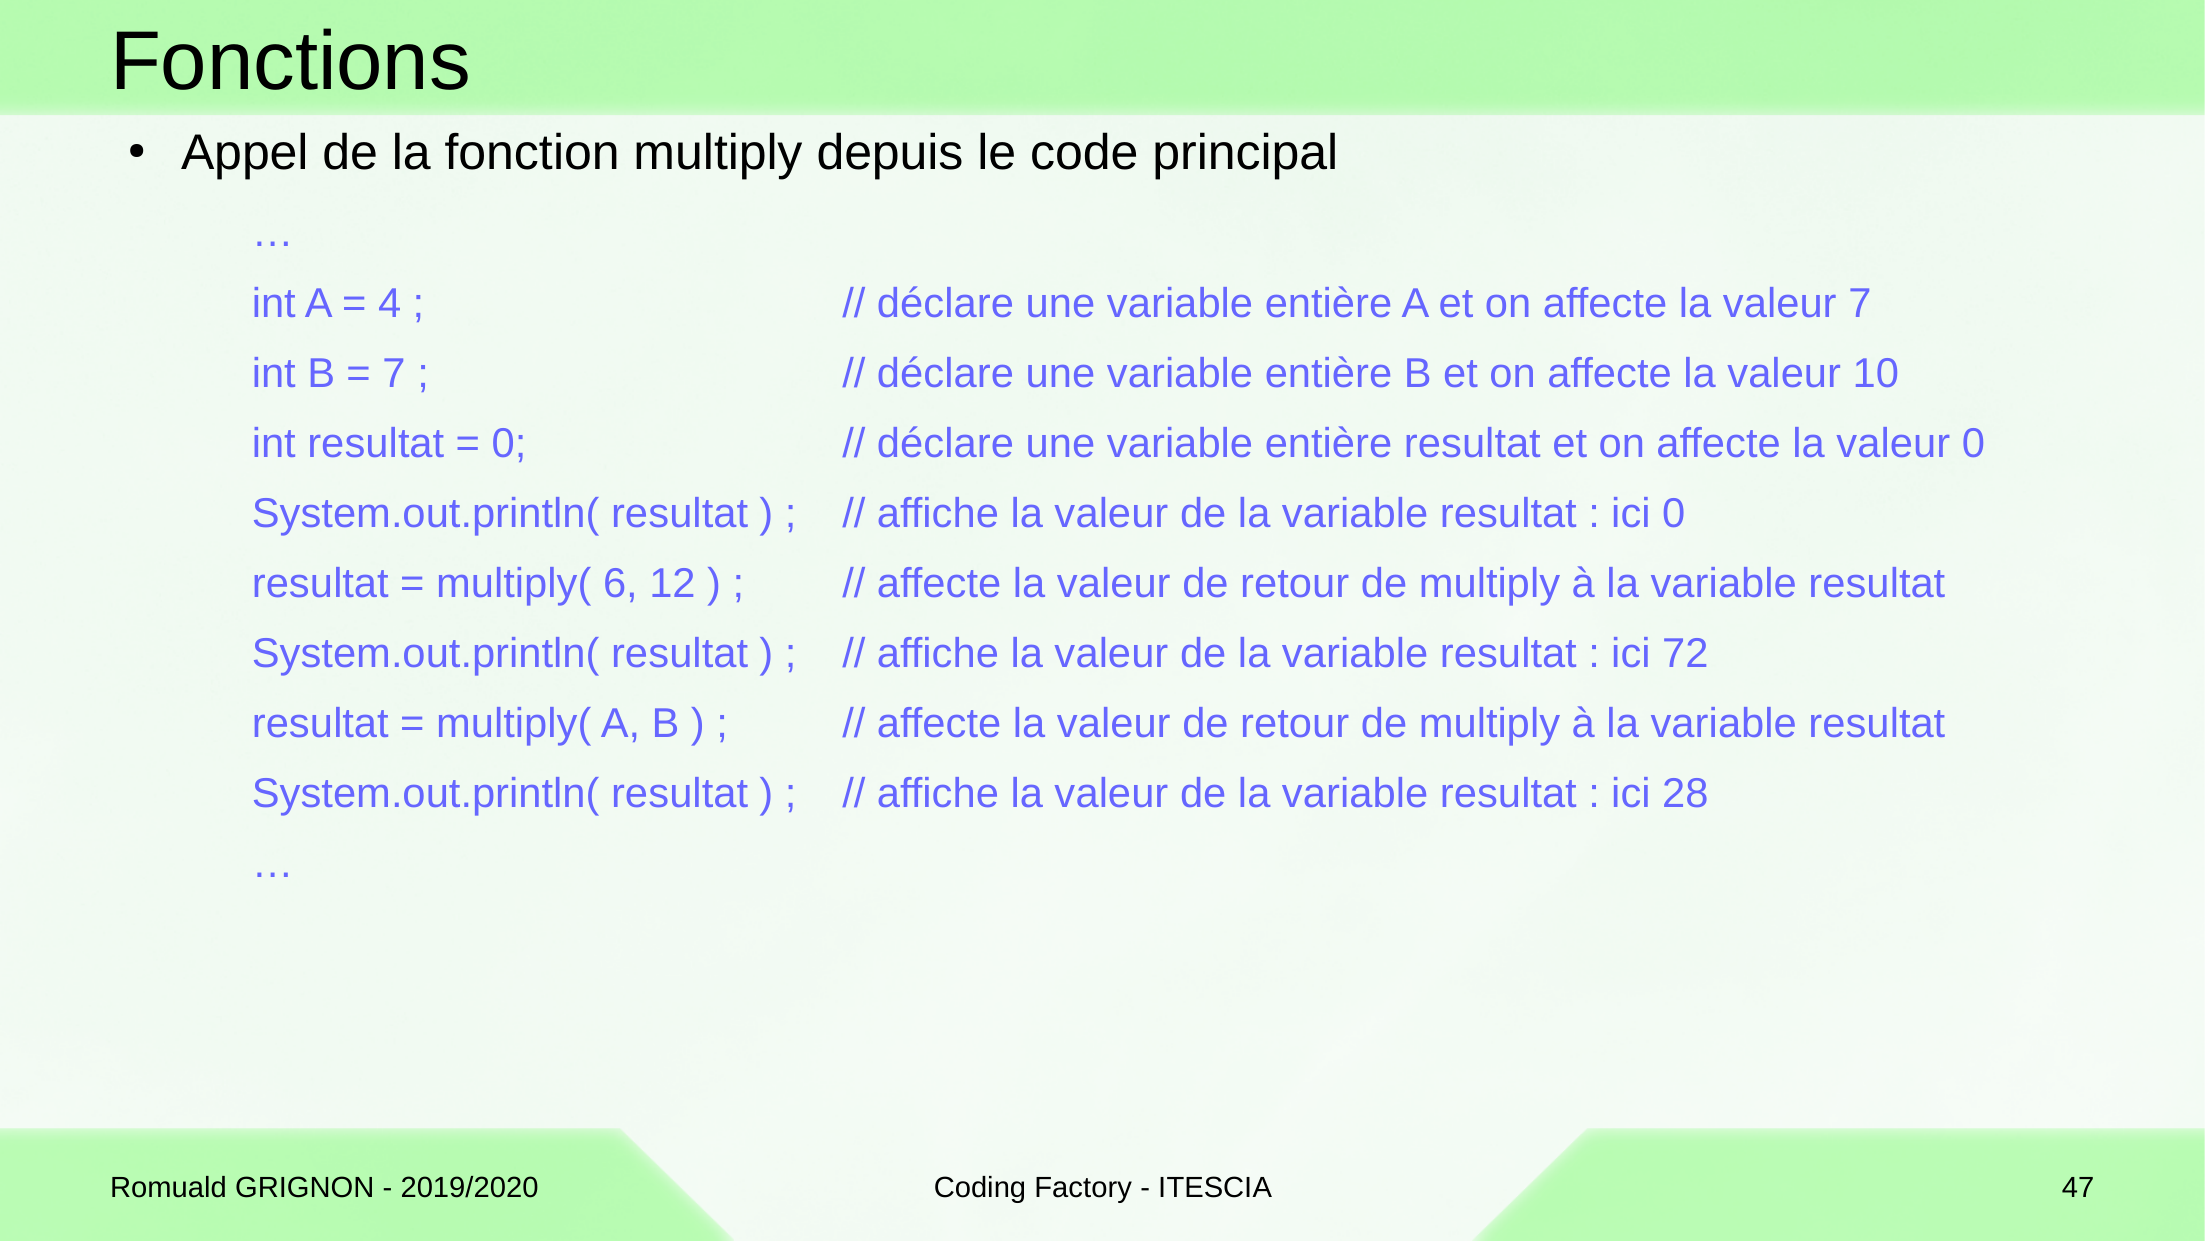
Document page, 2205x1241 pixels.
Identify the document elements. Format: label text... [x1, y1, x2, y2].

picture [0, 0, 2205, 1241]
title Fonctions [110, 49, 2095, 194]
list Appel de la fonction multiply depuis le code principal … int A = 4 ; // déclare une variable entière A et on affecte la valeur 7 int B = 7 ; // déclare une variable entière B et on affecte la valeur 10 int resultat = 0; // déclare une variable entière resultat et on affecte la valeur 0 System.out.println( resultat ) ; // affiche la valeur de la variable resultat : ici 0 resultat = multiply( 6, 12 ) ; // affecte la valeur de retour de multiply à la variable resultat System.out.println( resultat ) ; // affiche la valeur de la variable resultat : ici 72 resultat = multiply( A, B ) ; // affecte la valeur de retour de multiply à la variable resultat System.out.println( resultat ) ; // affiche la valeur de la variable resultat : ici 28 … [110, 194, 2095, 961]
